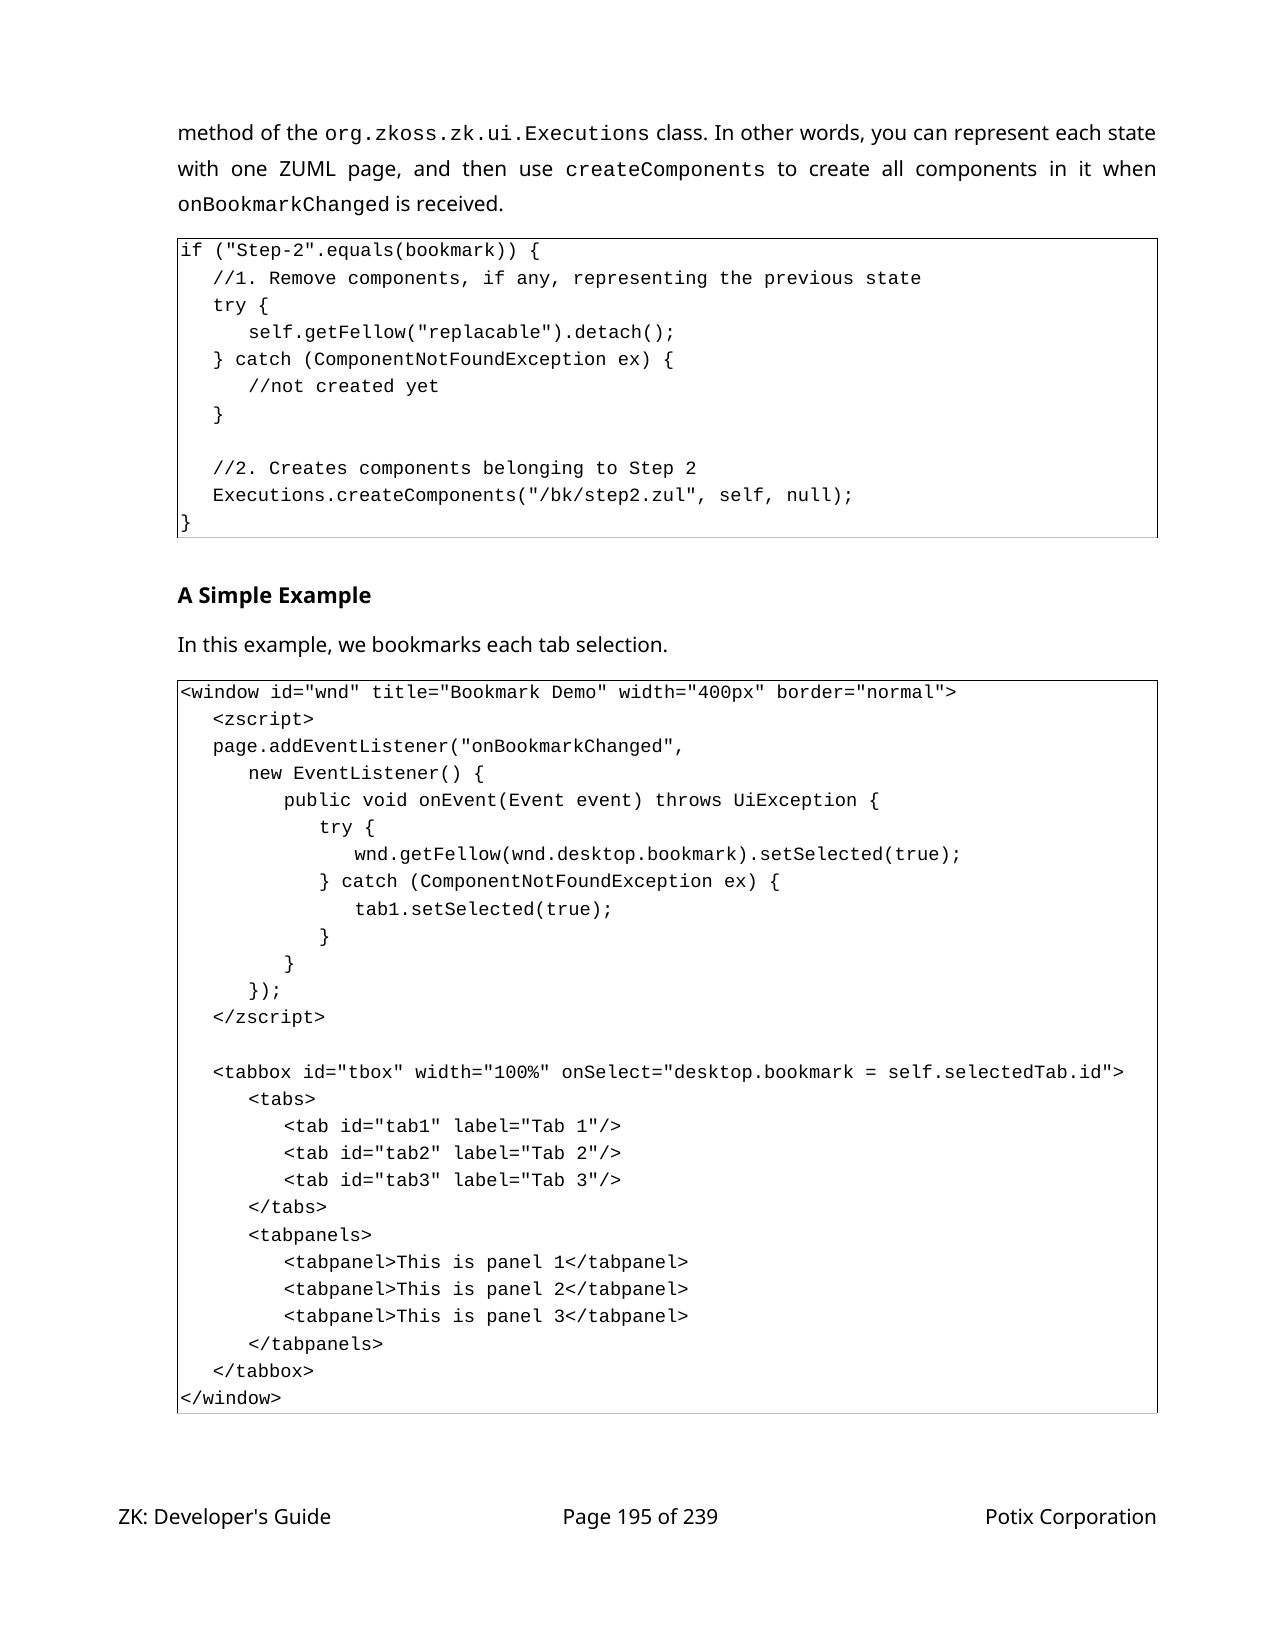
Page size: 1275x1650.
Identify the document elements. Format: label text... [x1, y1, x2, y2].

text page.addEventListener("onBookmarkChanged", [178, 734, 1157, 758]
text new EventListener() { [178, 761, 1157, 785]
text <window id="wnd" title="Bookmark Demo" width="400px" border="normal"> [178, 681, 1157, 704]
text <tabpanel>This is panel 1</tabpanel> [178, 1250, 1157, 1274]
text <tabpanel>This is panel 3</tabpanel> [178, 1304, 1157, 1328]
text In this example, we bookmarks each tab selection. [177, 631, 1157, 659]
text <zscript> [178, 707, 1157, 731]
text wnd.getFellow(wnd.desktop.bookmark).setSelected(true); [178, 842, 1157, 866]
text try { [178, 293, 1157, 317]
text </window> [178, 1386, 1157, 1413]
text </tabs> [178, 1195, 1157, 1220]
text <tabpanel>This is panel 2</tabpanel> [178, 1277, 1157, 1301]
text public void onEvent(Event event) throws UiException { try { [178, 788, 1157, 839]
text } [178, 401, 1157, 426]
text } [178, 923, 1157, 948]
text //not created yet [178, 374, 1157, 398]
text Executions.createComponents("/bk/step2.zul", self, null); [178, 483, 1157, 507]
text } [178, 510, 1157, 537]
text self.getFellow("replacable").detach(); [178, 320, 1157, 344]
text <tab id="tab3" label="Tab 3"/> [178, 1168, 1157, 1192]
text </tabpanels> [178, 1331, 1157, 1356]
text </tabbox> [178, 1358, 1157, 1383]
text <tabbox id="tbox" width="100%" onSelect="desktop.bookmark = self.selectedTab.id"> [178, 1059, 1157, 1084]
text } catch (ComponentNotFoundException ex) { [178, 347, 1157, 371]
text method of the org.zkoss.zk.ui.Executions class. In other words, you can represent each state with one ZUML page, and then use createComponents to create all components in it when onBookmarkChanged is received. [177, 118, 1157, 218]
text if ("Step-2".equals(bookmark)) { [178, 239, 1157, 263]
text <tab id="tab1" label="Tab 1"/> [178, 1114, 1157, 1138]
text </zscript> [178, 1005, 1157, 1029]
text }); [178, 978, 1157, 1002]
text //1. Remove components, if any, representing the previous state [178, 266, 1157, 290]
text tab1.setSelected(true); [178, 896, 1157, 921]
text } [178, 951, 1157, 975]
text //2. Creates components belonging to Step 2 [178, 456, 1157, 480]
text } catch (ComponentNotFoundException ex) { [178, 869, 1157, 893]
text <tabpanels> [178, 1223, 1157, 1247]
text <tab id="tab2" label="Tab 2"/> [178, 1141, 1157, 1165]
text <tabs> [178, 1087, 1157, 1111]
subtitle A Simple Example [177, 580, 1157, 610]
